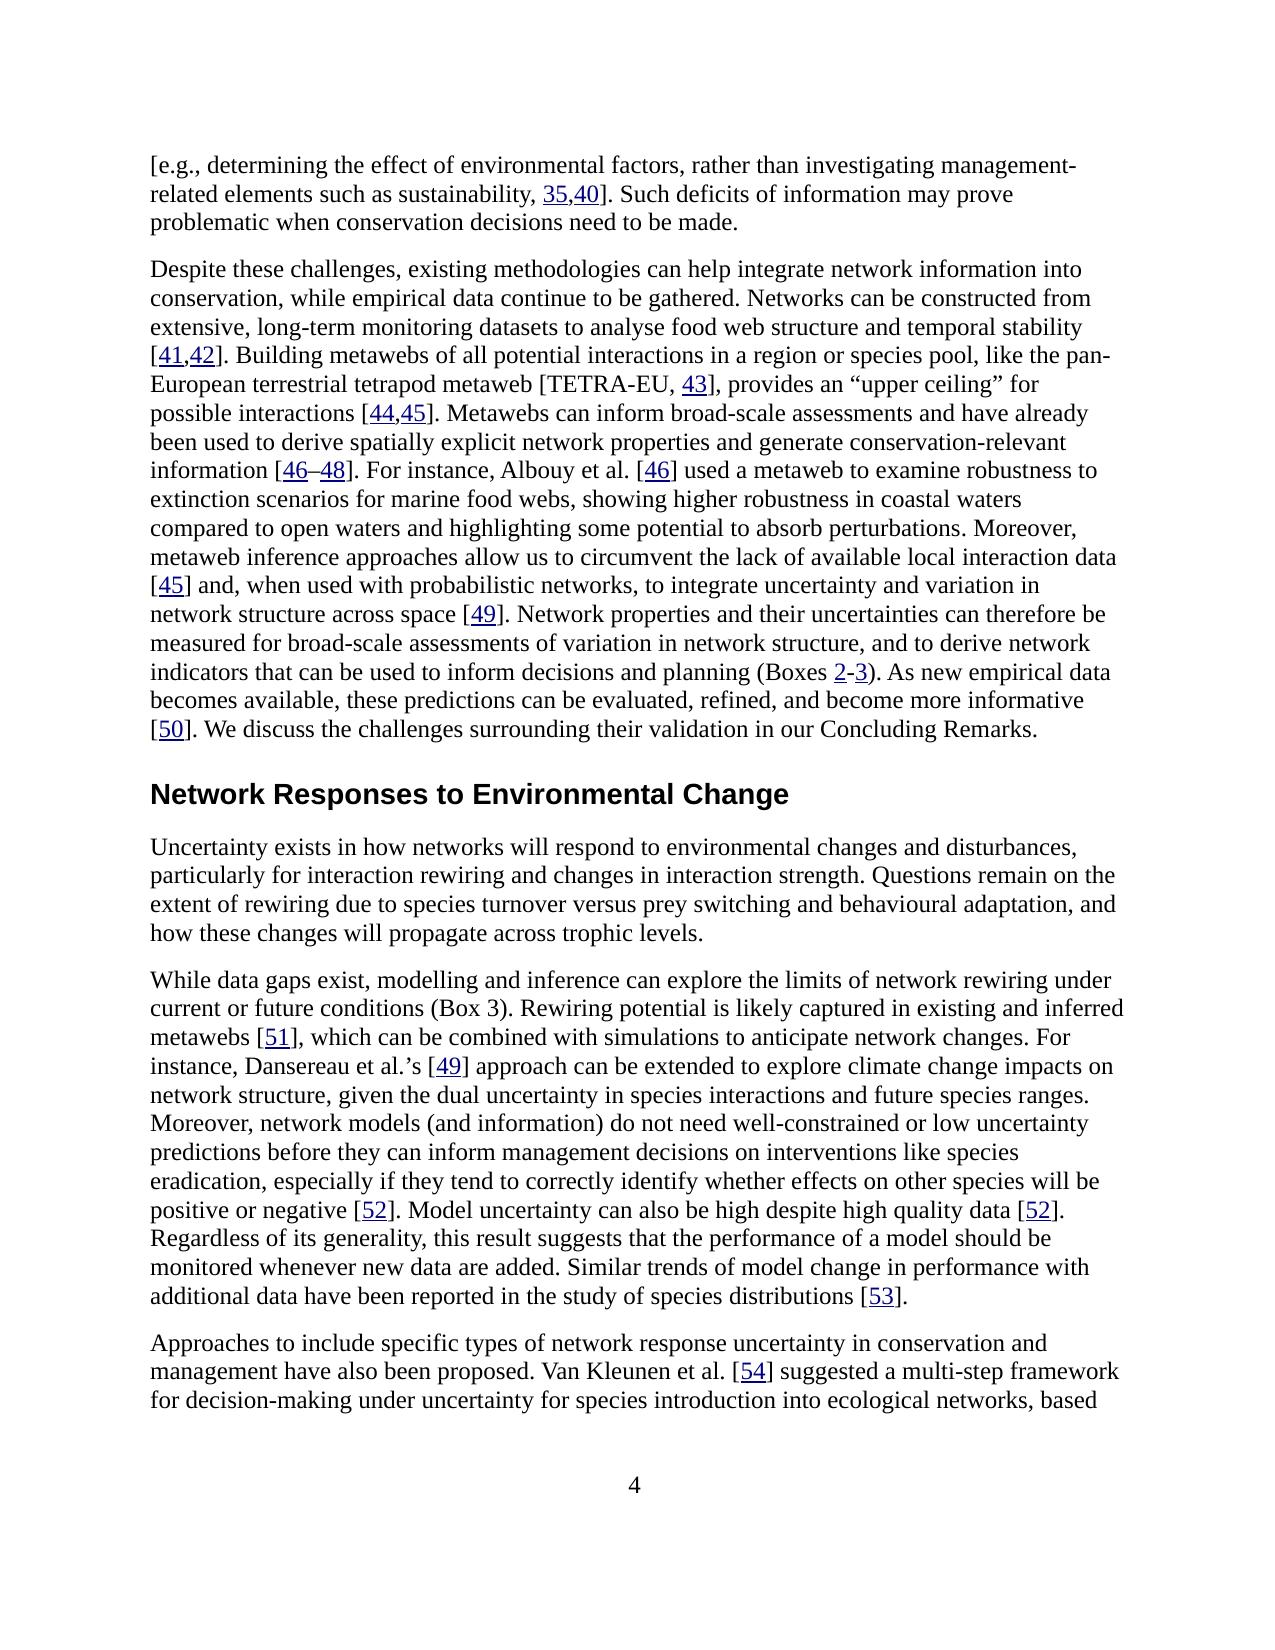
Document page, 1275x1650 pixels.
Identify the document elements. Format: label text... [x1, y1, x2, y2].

text While data gaps exist, modelling and inference can explore the limits of network rewiring under current or future conditions (Box 3). Rewiring potential is likely captured in existing and inferred metawebs [51], which can be combined with simulations to anticipate network changes. For instance, Dansereau et al.’s [49] approach can be extended to explore climate change impacts on network structure, given the dual uncertainty in species interactions and future species ranges. Moreover, network models (and information) do not need well-constrained or low uncertainty predictions before they can inform management decisions on interventions like species eradication, especially if they tend to correctly identify whether effects on other species will be positive or negative [52]. Model uncertainty can also be high despite high quality data [52]. Regardless of its generality, this result suggests that the performance of a model should be monitored whenever new data are added. Similar trends of model change in performance with additional data have been reported in the study of species distributions [53]. [150, 965, 1125, 1310]
text Approaches to include specific types of network response uncertainty in conservation and management have also been proposed. Van Kleunen et al. [54] suggested a multi-step framework for decision-making under uncertainty for species introduction into ecological networks, based [150, 1328, 1125, 1414]
text Despite these challenges, existing methodologies can help integrate network information into conservation, while empirical data continue to be gathered. Networks can be constructed from extensive, long-term monitoring datasets to analyse food web structure and temporal stability [41,42]. Building metawebs of all potential interactions in a region or species pool, like the pan-European terrestrial tetrapod metaweb [TETRA-EU, 43], provides an “upper ceiling” for possible interactions [44,45]. Metawebs can inform broad-scale assessments and have already been used to derive spatially explicit network properties and generate conservation-relevant information [46–48]. For instance, Albouy et al. [46] used a metaweb to examine robustness to extinction scenarios for marine food webs, showing higher robustness in coastal waters compared to open waters and highlighting some potential to absorb perturbations. Moreover, metaweb inference approaches allow us to circumvent the lack of available local interaction data [45] and, when used with probabilistic networks, to integrate uncertainty and variation in network structure across space [49]. Network properties and their uncertainties can therefore be measured for broad-scale assessments of variation in network structure, and to derive network indicators that can be used to inform decisions and planning (Boxes 2-3). As new empirical data becomes available, these predictions can be evaluated, refined, and become more informative [50]. We discuss the challenges surrounding their validation in our Concluding Remarks. [150, 254, 1125, 743]
text [e.g., determining the effect of environmental factors, rather than investigating management-related elements such as sustainability, 35,40]. Such deficits of information may prove problematic when conservation decisions need to be made. [150, 150, 1125, 236]
subtitle Network Responses to Environmental Change [150, 777, 1125, 810]
text Uncertainty exists in how networks will respond to environmental changes and disturbances, particularly for interaction rewiring and changes in interaction strength. Questions remain on the extent of rewiring due to species turnover versus prey switching and behavioural adaptation, and how these changes will propagate across trophic levels. [150, 832, 1125, 947]
